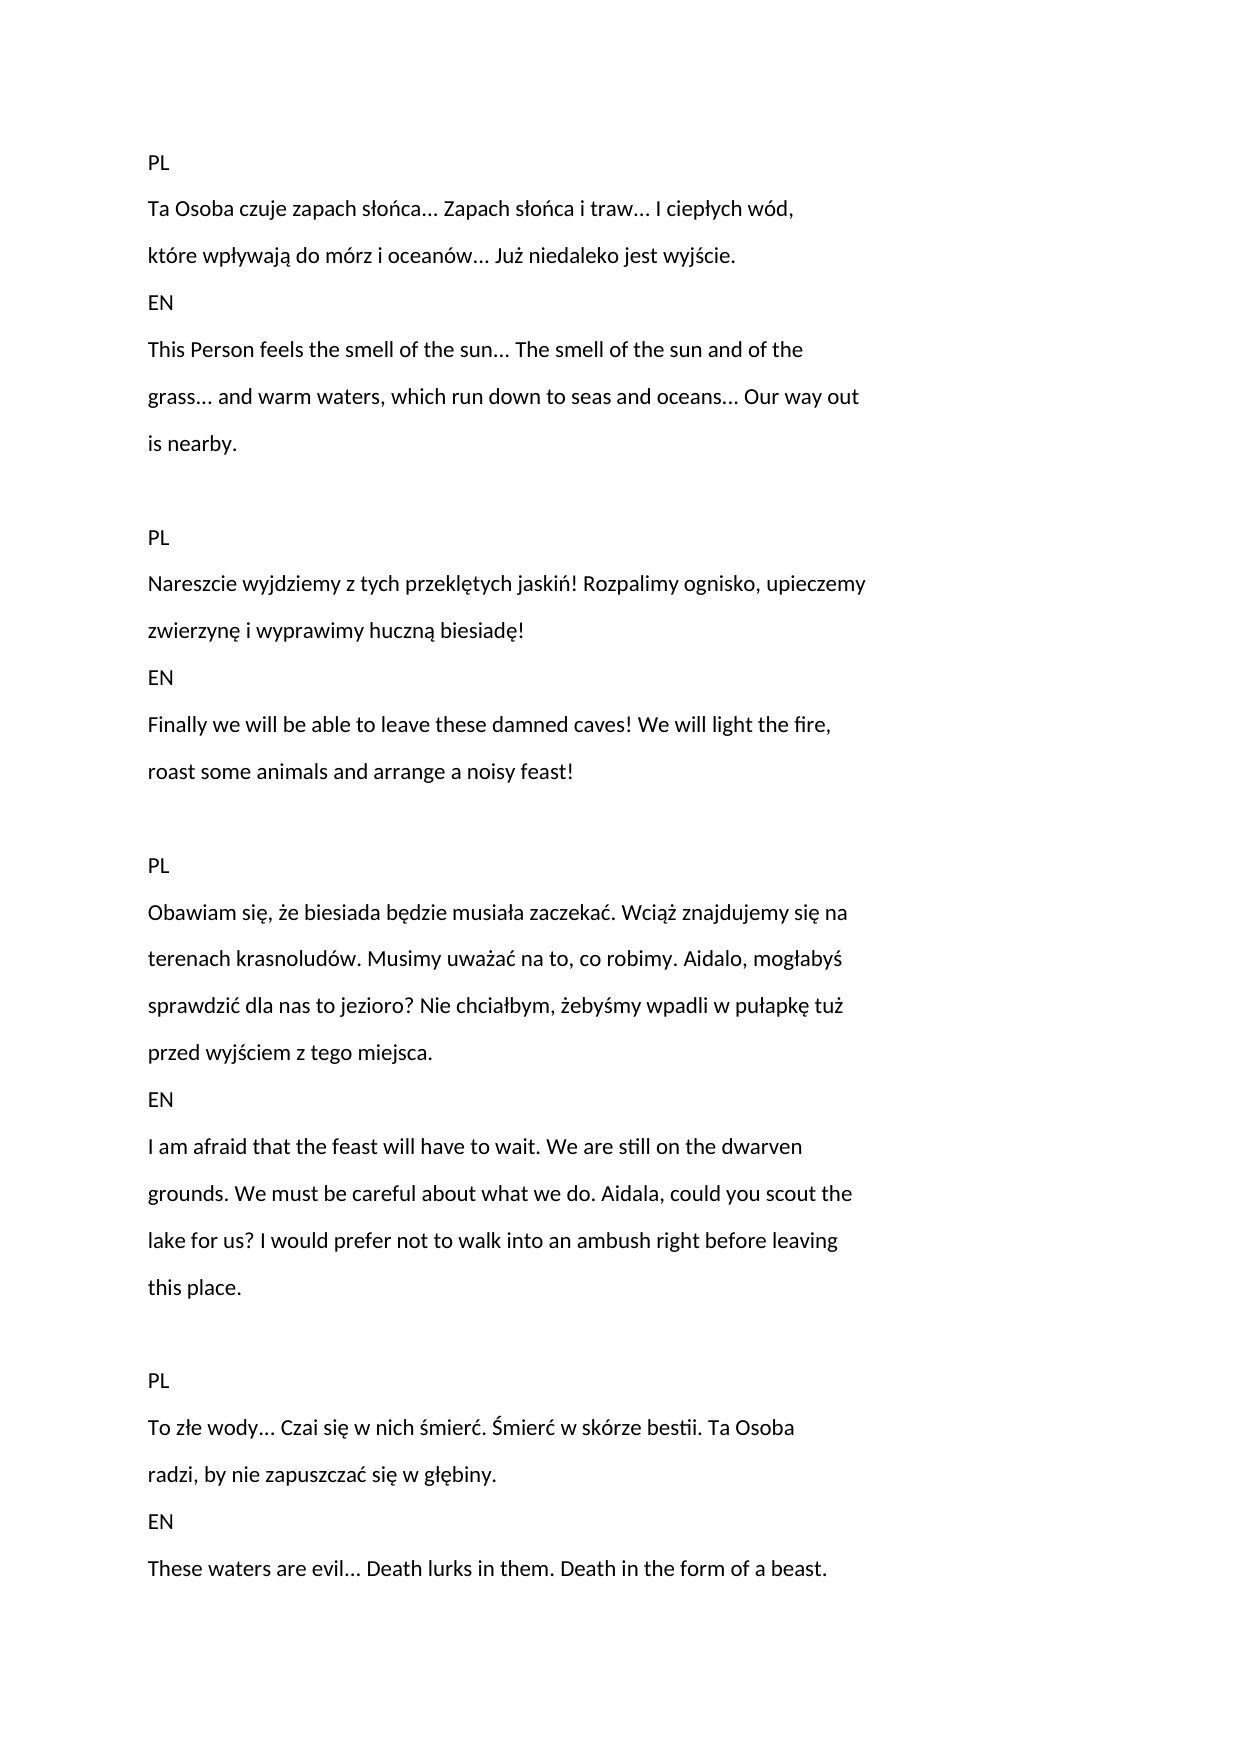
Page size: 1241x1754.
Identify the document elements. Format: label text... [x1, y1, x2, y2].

text This Person feels the smell of the sun... The smell of the sun and of the [148, 335, 1093, 363]
text PL [148, 1366, 1093, 1394]
text EN [148, 288, 1093, 316]
text radzi, by nie zapuszczać się w głębiny. [148, 1460, 1093, 1488]
text EN [148, 1507, 1093, 1535]
text These waters are evil... Death lurks in them. Death in the form of a beast. [148, 1554, 1093, 1582]
text lake for us? I would prefer not to walk into an ambush right before leaving [148, 1226, 1093, 1254]
text EN [148, 663, 1093, 691]
text PL [148, 523, 1093, 551]
text przed wyjściem z tego miejsca. [148, 1038, 1093, 1066]
text To złe wody... Czai się w nich śmierć. Śmierć w skórze bestii. Ta Osoba [148, 1413, 1093, 1441]
text które wpływają do mórz i oceanów... Już niedaleko jest wyjście. [148, 241, 1093, 269]
text roast some animals and arrange a noisy feast! [148, 757, 1093, 785]
text grounds. We must be careful about what we do. Aidala, could you scout the [148, 1179, 1093, 1207]
text is nearby. [148, 429, 1093, 457]
text EN [148, 1085, 1093, 1113]
text Ta Osoba czuje zapach słońca... Zapach słońca i traw... I ciepłych wód, [148, 194, 1093, 222]
text PL [148, 851, 1093, 879]
text grass... and warm waters, which run down to seas and oceans... Our way out [148, 382, 1093, 410]
text I am afraid that the feast will have to wait. We are still on the dwarven [148, 1132, 1093, 1160]
text zwierzynę i wyprawimy huczną biesiadę! [148, 616, 1093, 644]
text Obawiam się, że biesiada będzie musiała zaczekać. Wciąż znajdujemy się na [148, 898, 1093, 926]
text Finally we will be able to leave these damned caves! We will light the fire, [148, 710, 1093, 738]
text terenach krasnoludów. Musimy uważać na to, co robimy. Aidalo, mogłabyś [148, 944, 1093, 972]
text this place. [148, 1273, 1093, 1301]
text Nareszcie wyjdziemy z tych przeklętych jaskiń! Rozpalimy ognisko, upieczemy [148, 569, 1093, 597]
text PL [148, 148, 1093, 176]
text sprawdzić dla nas to jezioro? Nie chciałbym, żebyśmy wpadli w pułapkę tuż [148, 991, 1093, 1019]
